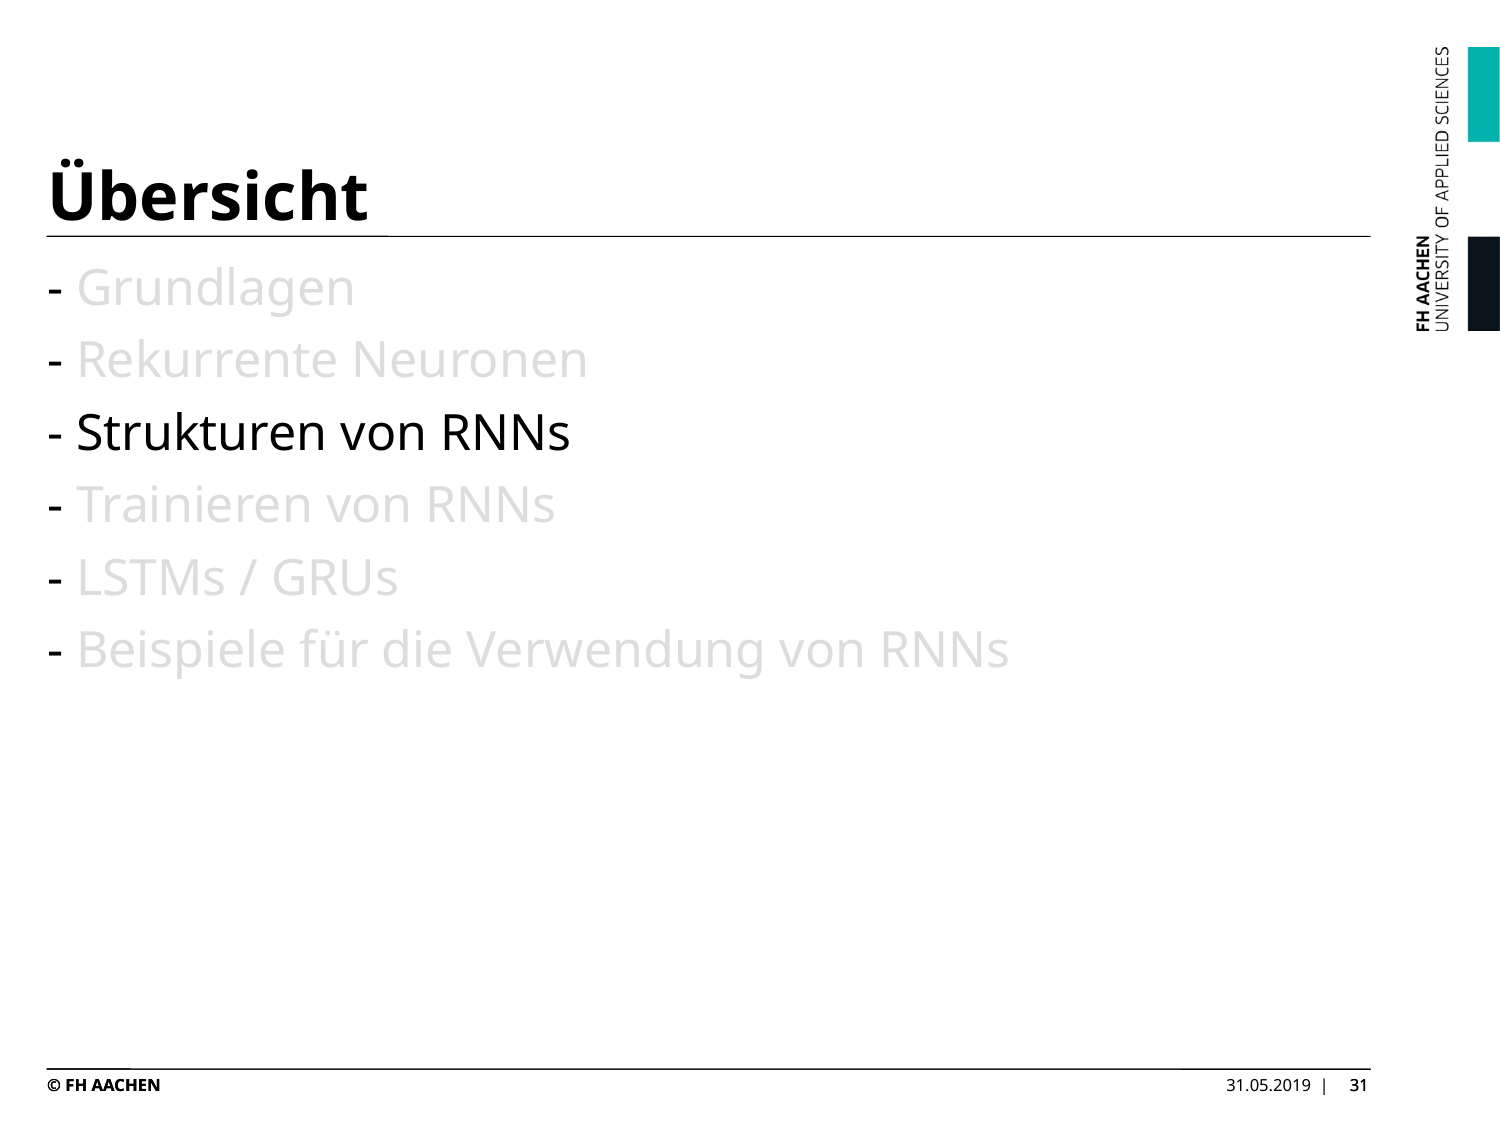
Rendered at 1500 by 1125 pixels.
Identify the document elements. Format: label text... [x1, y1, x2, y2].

text_box © FH AACHEN [47, 1074, 988, 1095]
title Übersicht [47, 153, 1371, 237]
list - Grundlagen - Rekurrente Neuronen - Strukturen von RNNs - Trainieren von RNNs - LSTMs / GRUs - Beispiele für die Verwendung von RNNs [47, 255, 1371, 1047]
picture [1404, 47, 1500, 331]
text_box [1319, 1074, 1369, 1095]
